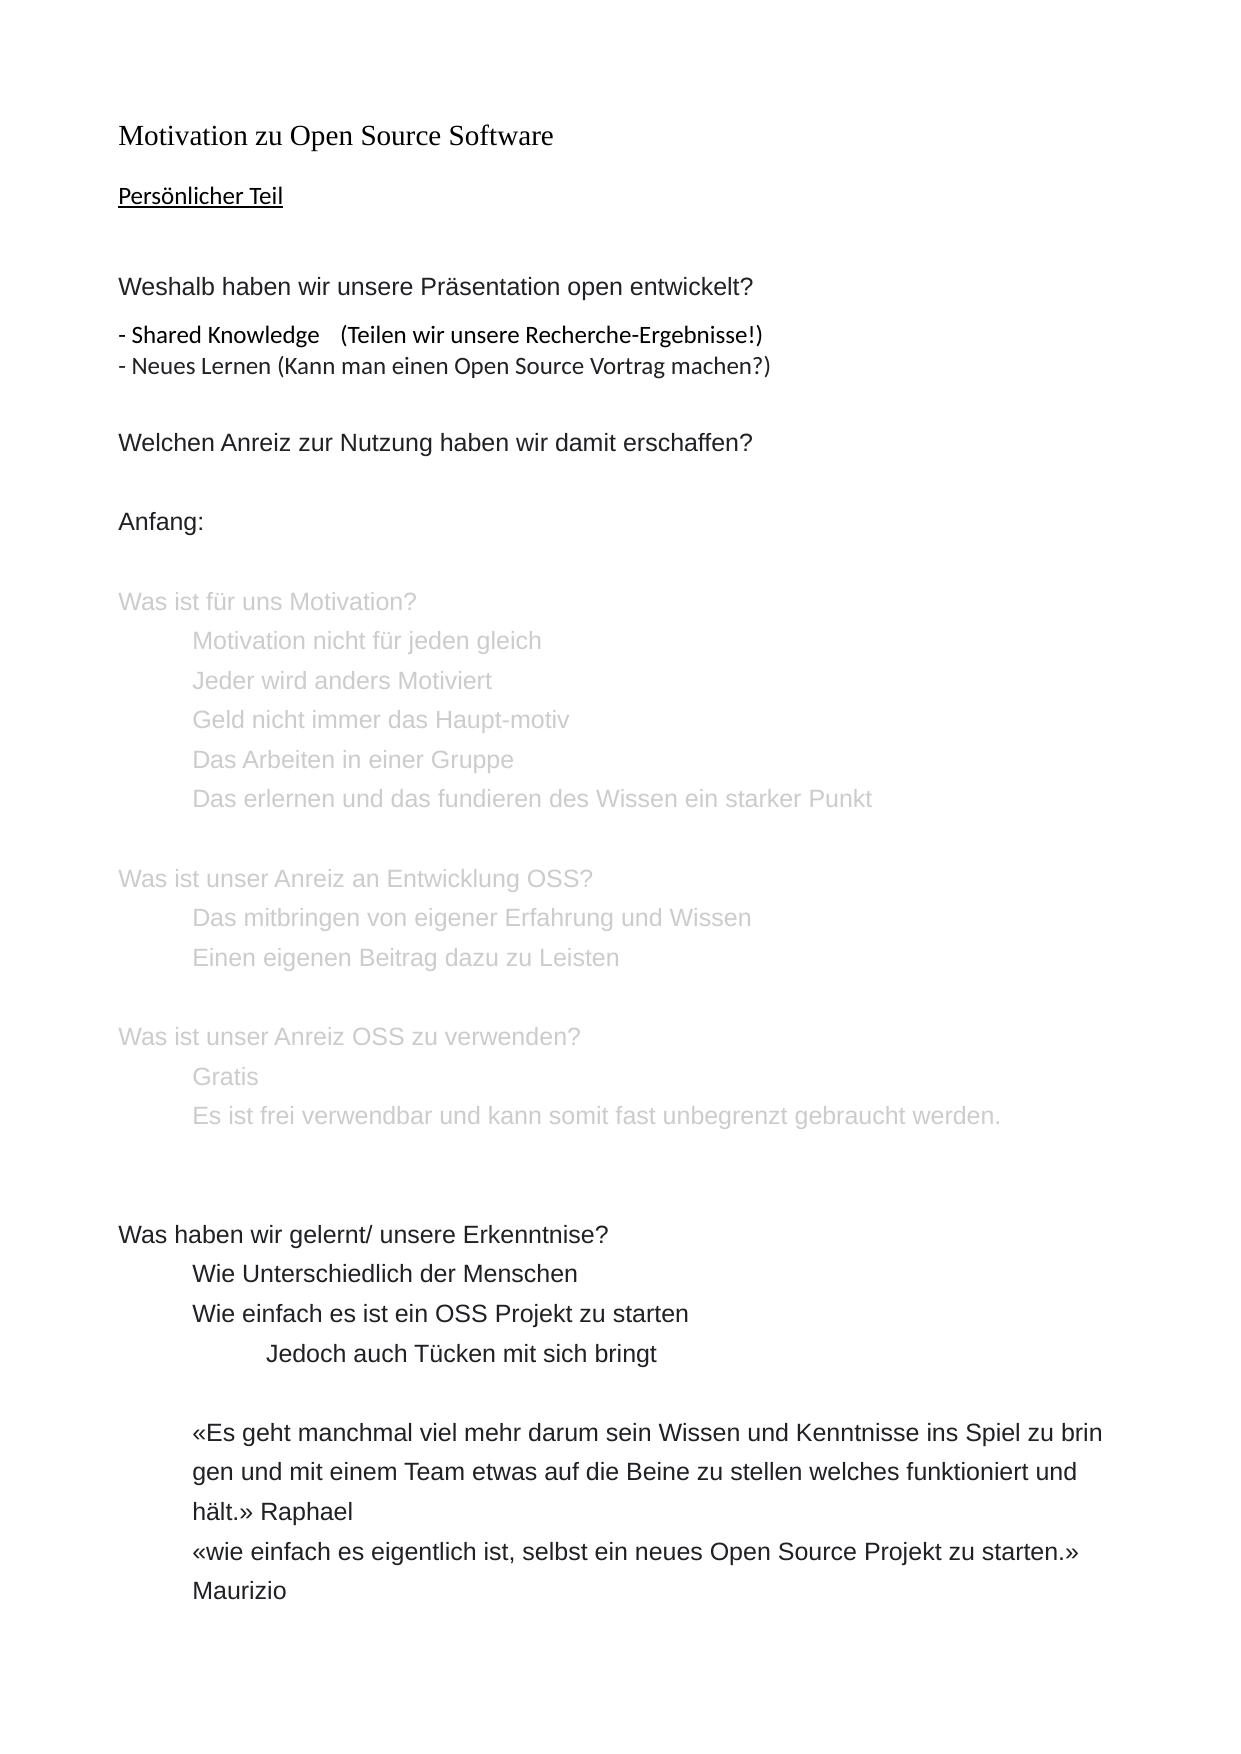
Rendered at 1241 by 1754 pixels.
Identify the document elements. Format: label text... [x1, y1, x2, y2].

text Motivation zu Open Source Software [118, 118, 1122, 152]
text «wie einfach es eigentlich ist, selbst ein neues Open Source Projekt zu starten.» Maurizio [118, 1537, 1122, 1605]
text «Es geht manchmal viel mehr darum sein Wissen und Kenntnisse ins Spiel zu brin gen und mit einem Team etwas auf die Beine zu stellen welches funktioniert und hält.» Raphael [118, 1418, 1122, 1526]
text Persönlicher Teil [118, 180, 1122, 211]
text Was ist unser Anreiz OSS zu verwenden? [118, 1022, 1122, 1051]
text Geld nicht immer das Haupt-motiv [118, 705, 1122, 734]
text Das Arbeiten in einer Gruppe [118, 745, 1122, 774]
text - Shared Knowledge (Teilen wir unsere Recherche-Ergebnisse!) [118, 319, 1122, 350]
text Was haben wir gelernt/ unsere Erkenntnise? [118, 1220, 1122, 1249]
text Was ist für uns Motivation? [118, 587, 1122, 615]
text Gratis [118, 1062, 1122, 1090]
text Anfang: [118, 507, 1122, 536]
text Jeder wird anders Motiviert [118, 666, 1122, 694]
text Weshalb haben wir unsere Präsentation open entwickelt? [118, 272, 1122, 301]
text Jedoch auch Tücken mit sich bringt [118, 1339, 1122, 1367]
text Das erlernen und das fundieren des Wissen ein starker Punkt [118, 784, 1122, 813]
text Wie Unterschiedlich der Menschen [118, 1259, 1122, 1288]
text Einen eigenen Beitrag dazu zu Leisten [118, 943, 1122, 972]
text - Neues Lernen (Kann man einen Open Source Vortrag machen?) [118, 350, 1122, 381]
text Das mitbringen von eigener Erfahrung und Wissen [118, 903, 1122, 932]
text Was ist unser Anreiz an Entwicklung OSS? [118, 864, 1122, 892]
text Welchen Anreiz zur Nutzung haben wir damit erschaffen? [118, 428, 1122, 457]
text Es ist frei verwendbar und kann somit fast unbegrenzt gebraucht werden. [118, 1101, 1122, 1130]
text Motivation nicht für jeden gleich [118, 626, 1122, 655]
text Wie einfach es ist ein OSS Projekt zu starten [118, 1299, 1122, 1328]
